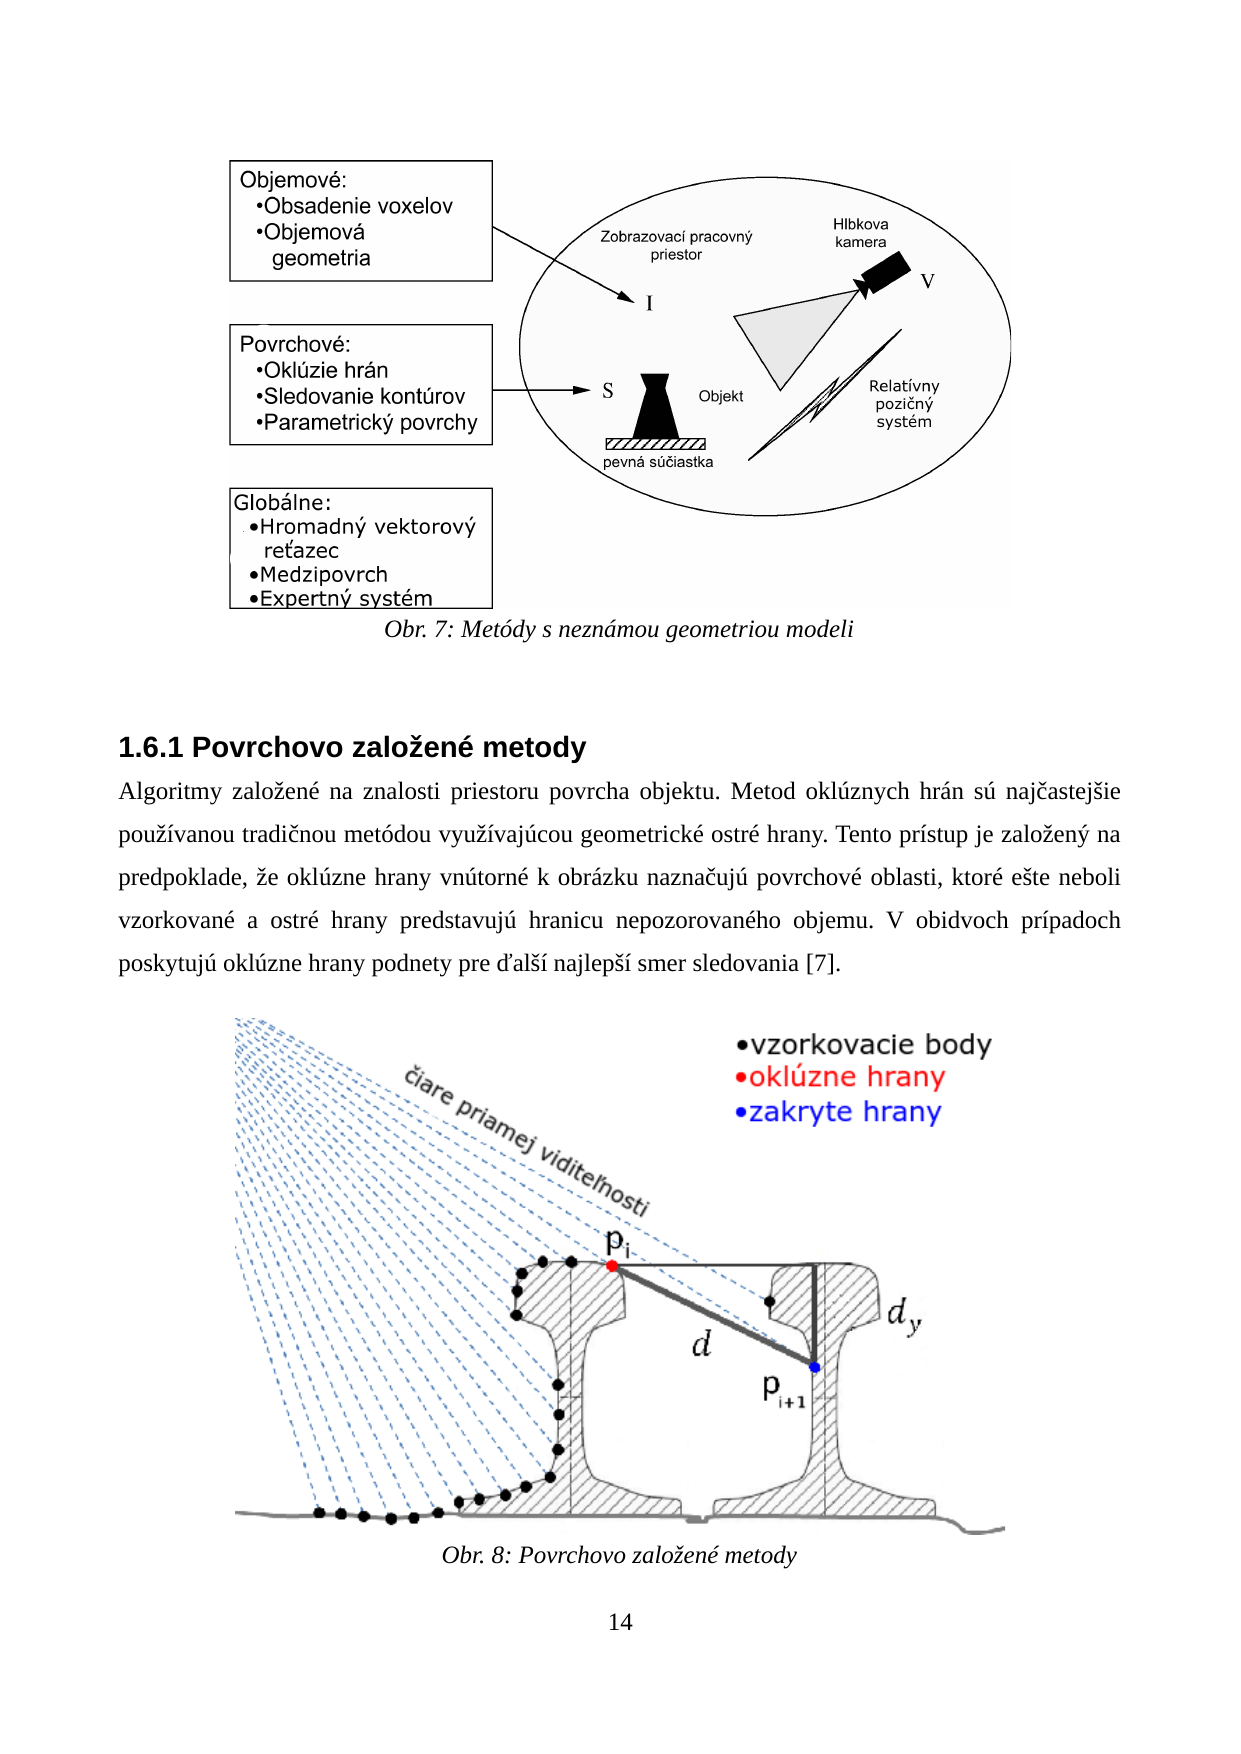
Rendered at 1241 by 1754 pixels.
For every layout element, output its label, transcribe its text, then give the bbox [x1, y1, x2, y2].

text Algoritmy založené na znalosti priestoru povrcha objektu. Metod oklúznych hrán sú najčastejšie používanou tradičnou metódou využívajúcou geometrické ostré hrany. Tento prístup je založený na predpoklade, že oklúzne hrany vnútorné k obrázku naznačujú povrchové oblasti, ktoré ešte neboli vzorkované a ostré hrany predstavujú hranicu nepozorovaného objemu. V obidvoch prípadoch poskytujú oklúzne hrany podnety pre ďalší najlepší smer sledovania [7]. [118, 776, 1122, 977]
picture [235, 1018, 1006, 1535]
text Obr. 8: Povrchovo založené metody [235, 1535, 1005, 1569]
picture [229, 160, 1012, 609]
text Obr. 7: Metódy s neznámou geometriou modeli [229, 609, 1011, 643]
subtitle Povrchovo založené metody [118, 730, 1122, 763]
